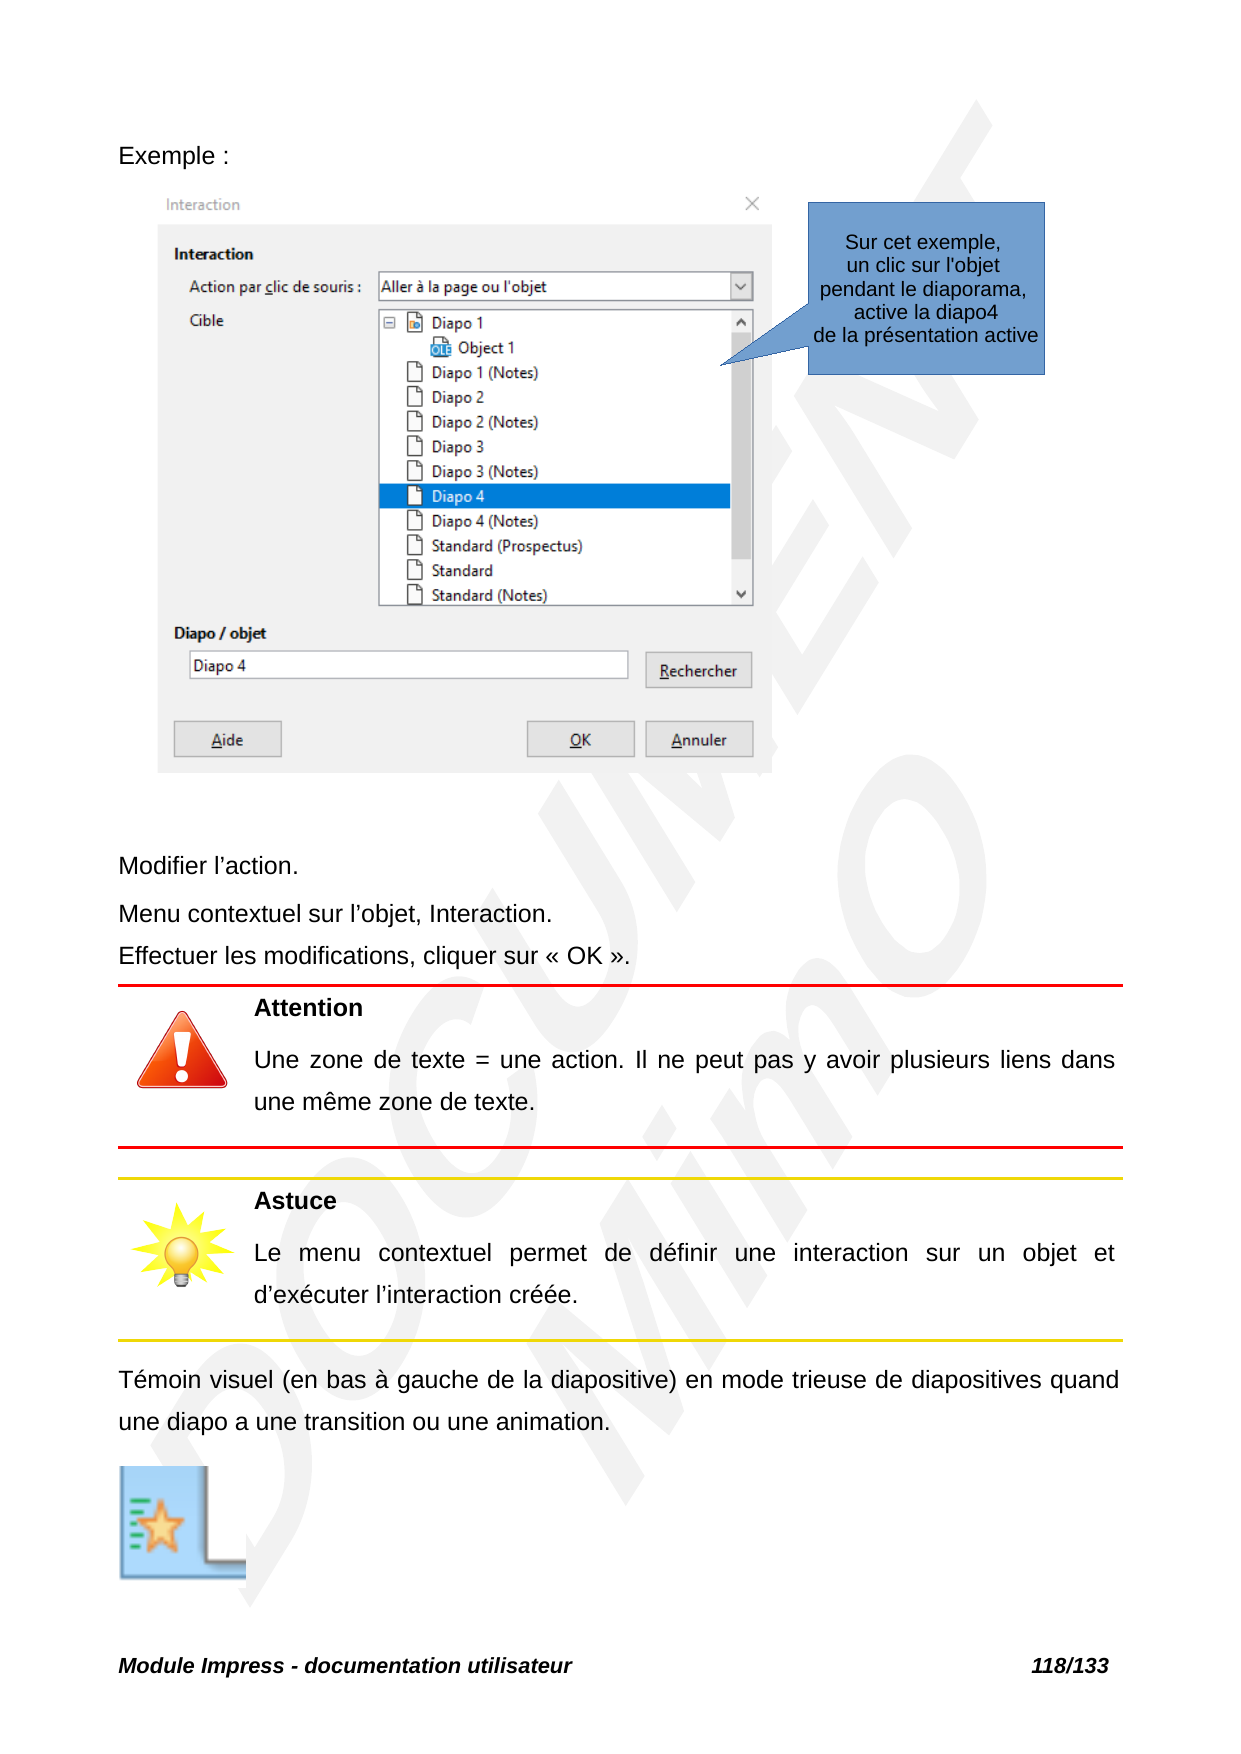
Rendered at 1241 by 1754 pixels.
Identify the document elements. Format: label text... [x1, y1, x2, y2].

text Modifier l’action. [118, 852, 1122, 880]
table_header [118, 987, 248, 1146]
table_header Attention Une zone de texte = une action. Il ne peut pas y avoir plusieurs liens dans une même zone de texte. [248, 987, 1123, 1146]
text Effectuer les modifications, cliquer sur « OK ». [118, 942, 1122, 970]
picture [118, 1466, 246, 1588]
text Menu contextuel sur l’objet, Interaction. [118, 900, 1122, 928]
table_header [118, 1180, 248, 1339]
picture [123, 1185, 242, 1304]
text Témoin visuel (en bas à gauche de la diapositive) en mode trieuse de diapositives quand une diapo a une transition ou une animation. [118, 1365, 1122, 1435]
text Exemple : [118, 142, 1122, 169]
picture [157, 188, 772, 773]
table_header Astuce Le menu contextuel permet de définir une interaction sur un objet et d’exécuter l’interaction créée. [248, 1180, 1123, 1339]
picture [123, 992, 242, 1111]
